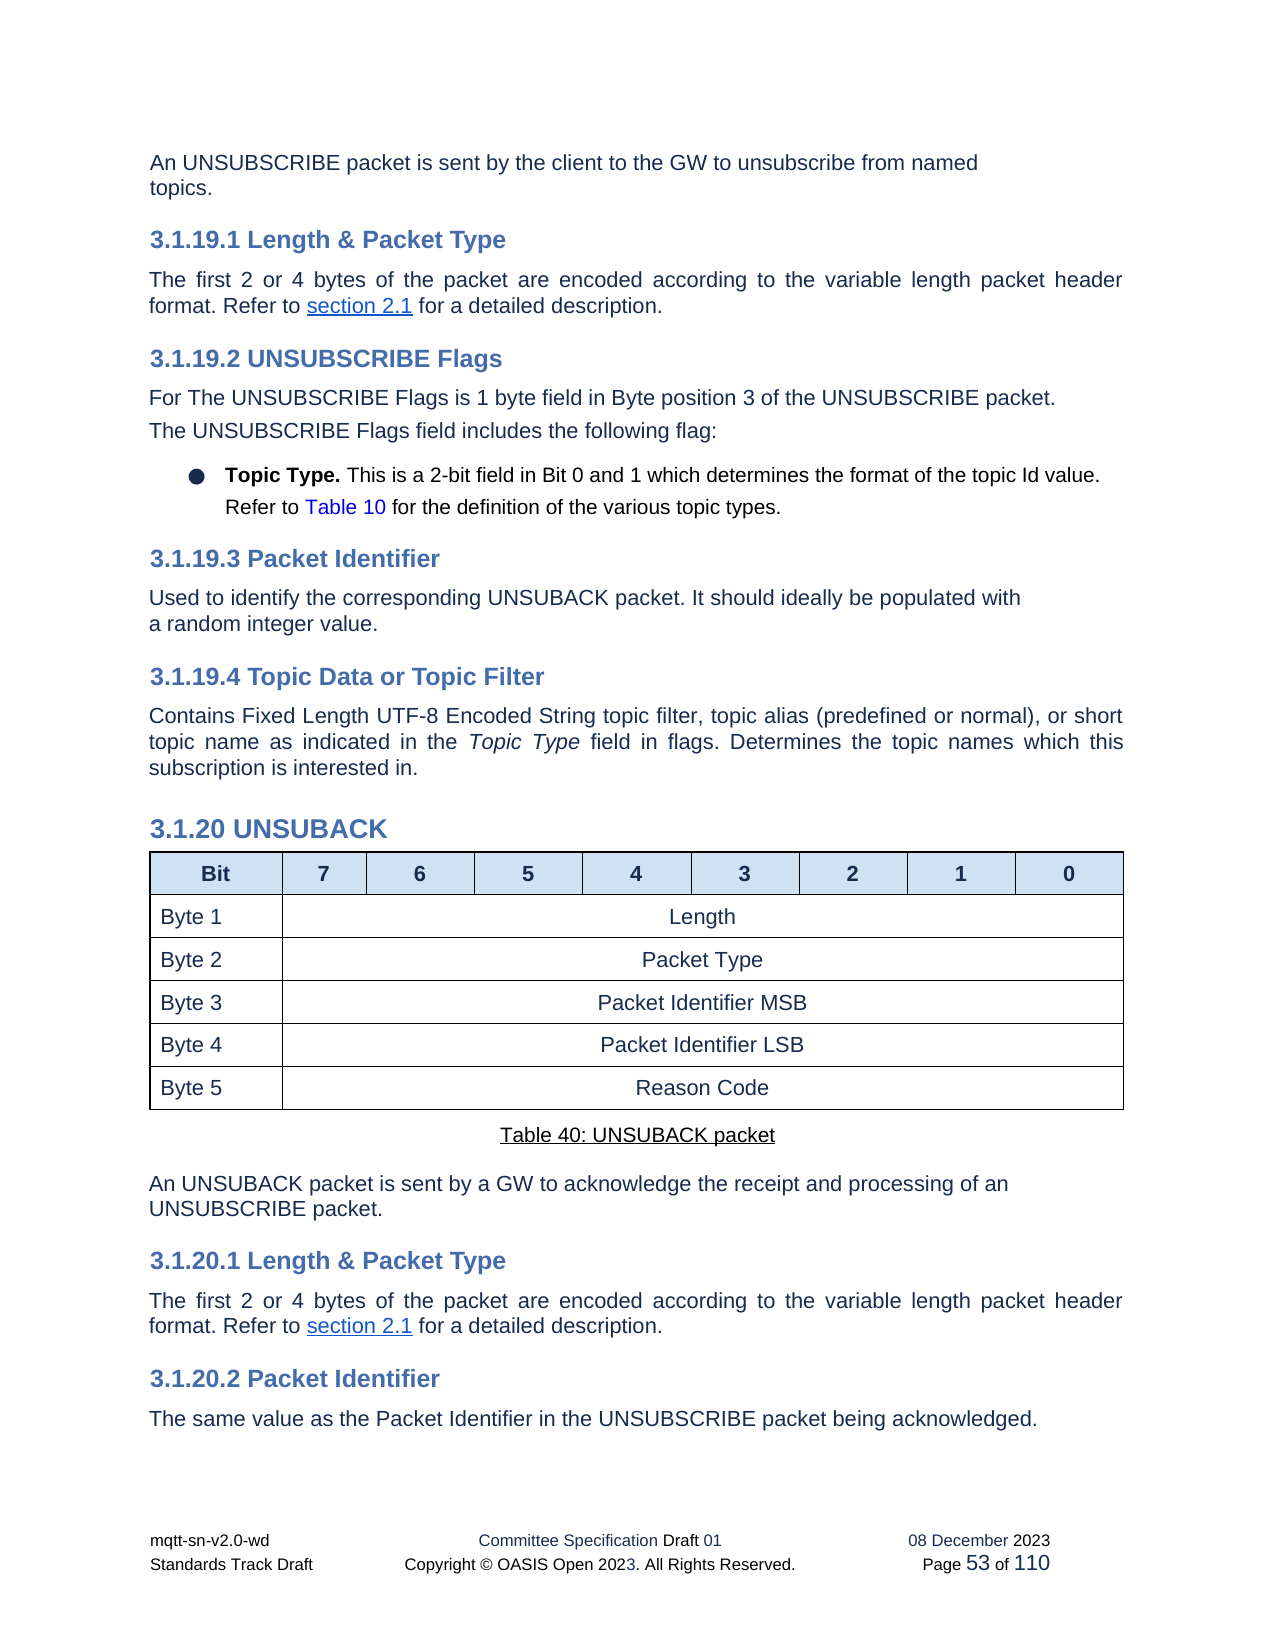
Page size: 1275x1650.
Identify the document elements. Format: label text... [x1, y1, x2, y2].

list Topic Type. This is a 2-bit field in Bit 0 and 1 which determines the format of the topic Id value. Refer to Table 10 for the definition of the various topic types. [187, 452, 1124, 518]
table_header 1 [908, 853, 1015, 894]
subtitle 3.1.20 UNSUBACK [150, 813, 1124, 844]
text An UNSUBACK packet is sent by a GW to acknowledge the receipt and processing of an UNSUBSCRIBE packet. [148, 1171, 1124, 1221]
subtitle 3.1.20.1 Length & Packet Type [150, 1246, 1124, 1275]
table_cell Byte 2 [151, 938, 282, 980]
table_cell Byte 1 [151, 895, 282, 937]
table_cell Byte 3 [151, 981, 282, 1023]
text Contains Fixed Length UTF-8 Encoded String topic filter, topic alias (predefined or normal), or short topic name as indicated in the Topic Type field in flags. Determines the topic names which this subscription is interested in. [148, 703, 1124, 780]
table_header Bit [151, 853, 282, 894]
table_cell Reason Code [283, 1067, 1123, 1109]
table_header 4 [583, 853, 691, 894]
table_cell Packet Identifier MSB [283, 981, 1123, 1023]
table_cell Length [283, 895, 1123, 937]
subtitle 3.1.19.2 UNSUBSCRIBE Flags [150, 343, 1124, 372]
text The same value as the Packet Identifier in the UNSUBSCRIBE packet being acknowledged. [148, 1406, 1124, 1431]
table_cell Byte 5 [151, 1067, 282, 1109]
text The first 2 or 4 bytes of the packet are encoded according to the variable length packet header format. Refer to section 2.1 for a detailed description. [148, 267, 1124, 318]
table_cell Byte 4 [151, 1024, 282, 1066]
text Table 40: UNSUBACK packet [150, 1122, 1125, 1146]
table_header 0 [1016, 853, 1123, 894]
table_header 6 [367, 853, 474, 894]
table_header 2 [800, 853, 907, 894]
text The first 2 or 4 bytes of the packet are encoded according to the variable length packet header format. Refer to section 2.1 for a detailed description. [148, 1287, 1124, 1339]
table_header 7 [283, 853, 366, 894]
text For The UNSUBSCRIBE Flags is 1 byte field in Byte position 3 of the UNSUBSCRIBE packet. [148, 385, 1124, 410]
text An UNSUBSCRIBE packet is sent by the client to the GW to unsubscribe from named topics. [149, 150, 1022, 200]
subtitle 3.1.20.2 Packet Identifier [150, 1364, 1124, 1393]
table_cell Packet Identifier LSB [283, 1024, 1123, 1066]
text Used to identify the corresponding UNSUBACK packet. It should ideally be populated with a random integer value. [148, 585, 1022, 636]
table_header 3 [692, 853, 799, 894]
subtitle 3.1.19.4 Topic Data or Topic Filter [150, 662, 1124, 690]
table_header 5 [475, 853, 582, 894]
subtitle 3.1.19.3 Packet Identifier [150, 543, 1124, 572]
table_cell Packet Type [283, 938, 1123, 980]
subtitle 3.1.19.1 Length & Packet Type [150, 225, 1124, 254]
text The UNSUBSCRIBE Flags field includes the following flag: [148, 418, 1124, 443]
